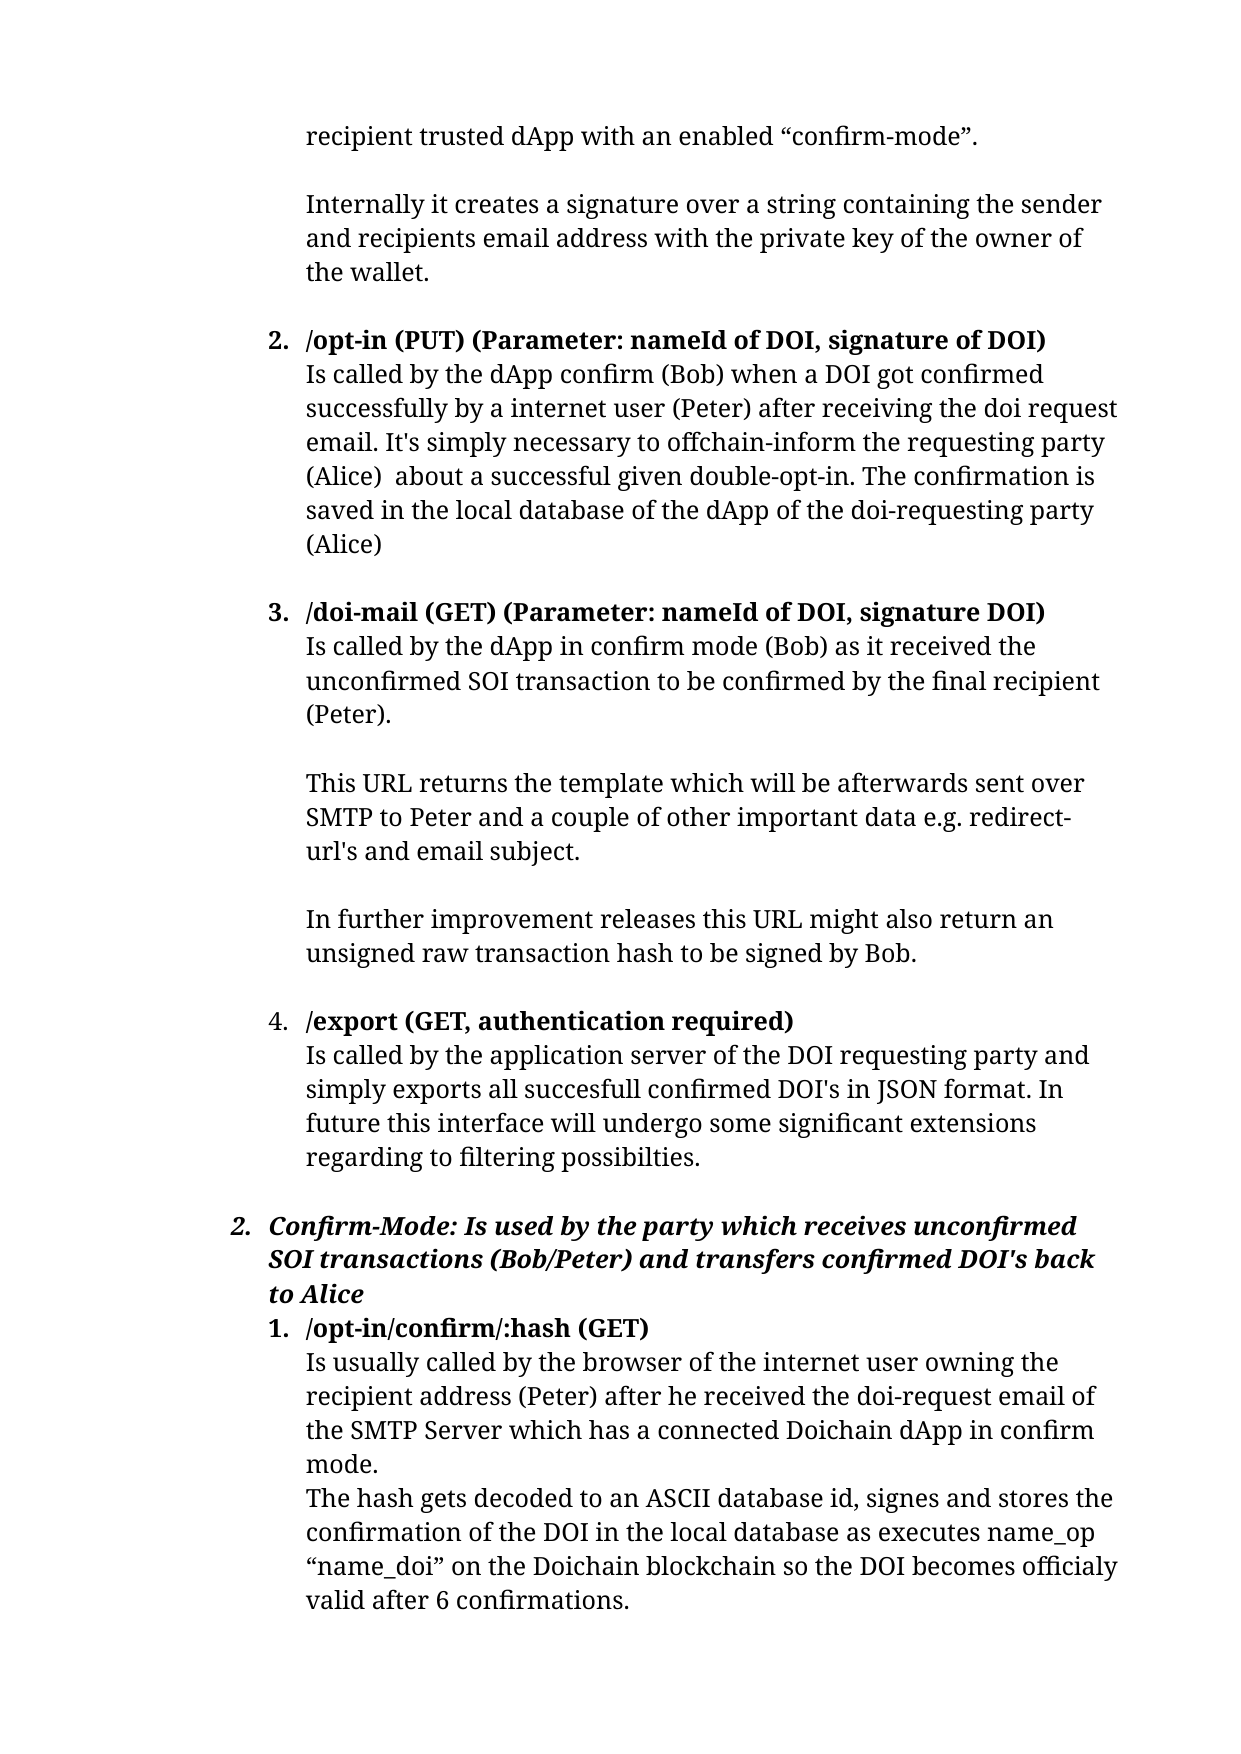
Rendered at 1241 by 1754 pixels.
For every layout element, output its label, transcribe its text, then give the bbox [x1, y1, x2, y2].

list Is called by the dApp confirm (Bob) when a DOI got confirmed successfully by a internet user (Peter) after receiving the doi request email. It's simply necessary to offchain-inform the requesting party (Alice) about a successful given double-opt-in. The confirmation is saved in the local database of the dApp of the doi-requesting party (Alice) [268, 357, 1122, 595]
list Confirm-Mode: Is used by the party which receives unconfirmed SOI transactions (Bob/Peter) and transfers confirmed DOI's back to Alice [231, 1208, 1122, 1310]
list /export (GET, authentication required) Is called by the application server of the DOI requesting party and simply exports all succesfull confirmed DOI's in JSON format. In future this interface will undergo some significant extensions regarding to filtering possibilties. [268, 1004, 1122, 1174]
list /opt-in/confirm/:hash (GET) [268, 1310, 1122, 1344]
list recipient trusted dApp with an enabled “confirm-mode”. Internally it creates a signature over a string containing the sender and recipients email address with the private key of the owner of the wallet. [268, 118, 1122, 322]
list /opt-in (PUT) (Parameter: nameId of DOI, signature of DOI) [268, 322, 1122, 357]
list Is usually called by the browser of the internet user owning the recipient address (Peter) after he received the doi-request email of the SMTP Server which has a connected Doichain dApp in confirm mode. The hash gets decoded to an ASCII database id, signes and stores the confirmation of the DOI in the local database as executes name_op “name_doi” on the Doichain blockchain so the DOI becomes officialy valid after 6 confirmations. [268, 1344, 1122, 1617]
list /doi-mail (GET) (Parameter: nameId of DOI, signature DOI) [268, 595, 1122, 629]
list Is called by the dApp in confirm mode (Bob) as it received the unconfirmed SOI transaction to be confirmed by the final recipient (Peter). This URL returns the template which will be afterwards sent over SMTP to Peter and a couple of other important data e.g. redirect-url's and email subject. In further improvement releases this URL might also return an unsigned raw transaction hash to be signed by Bob. [268, 629, 1122, 1004]
